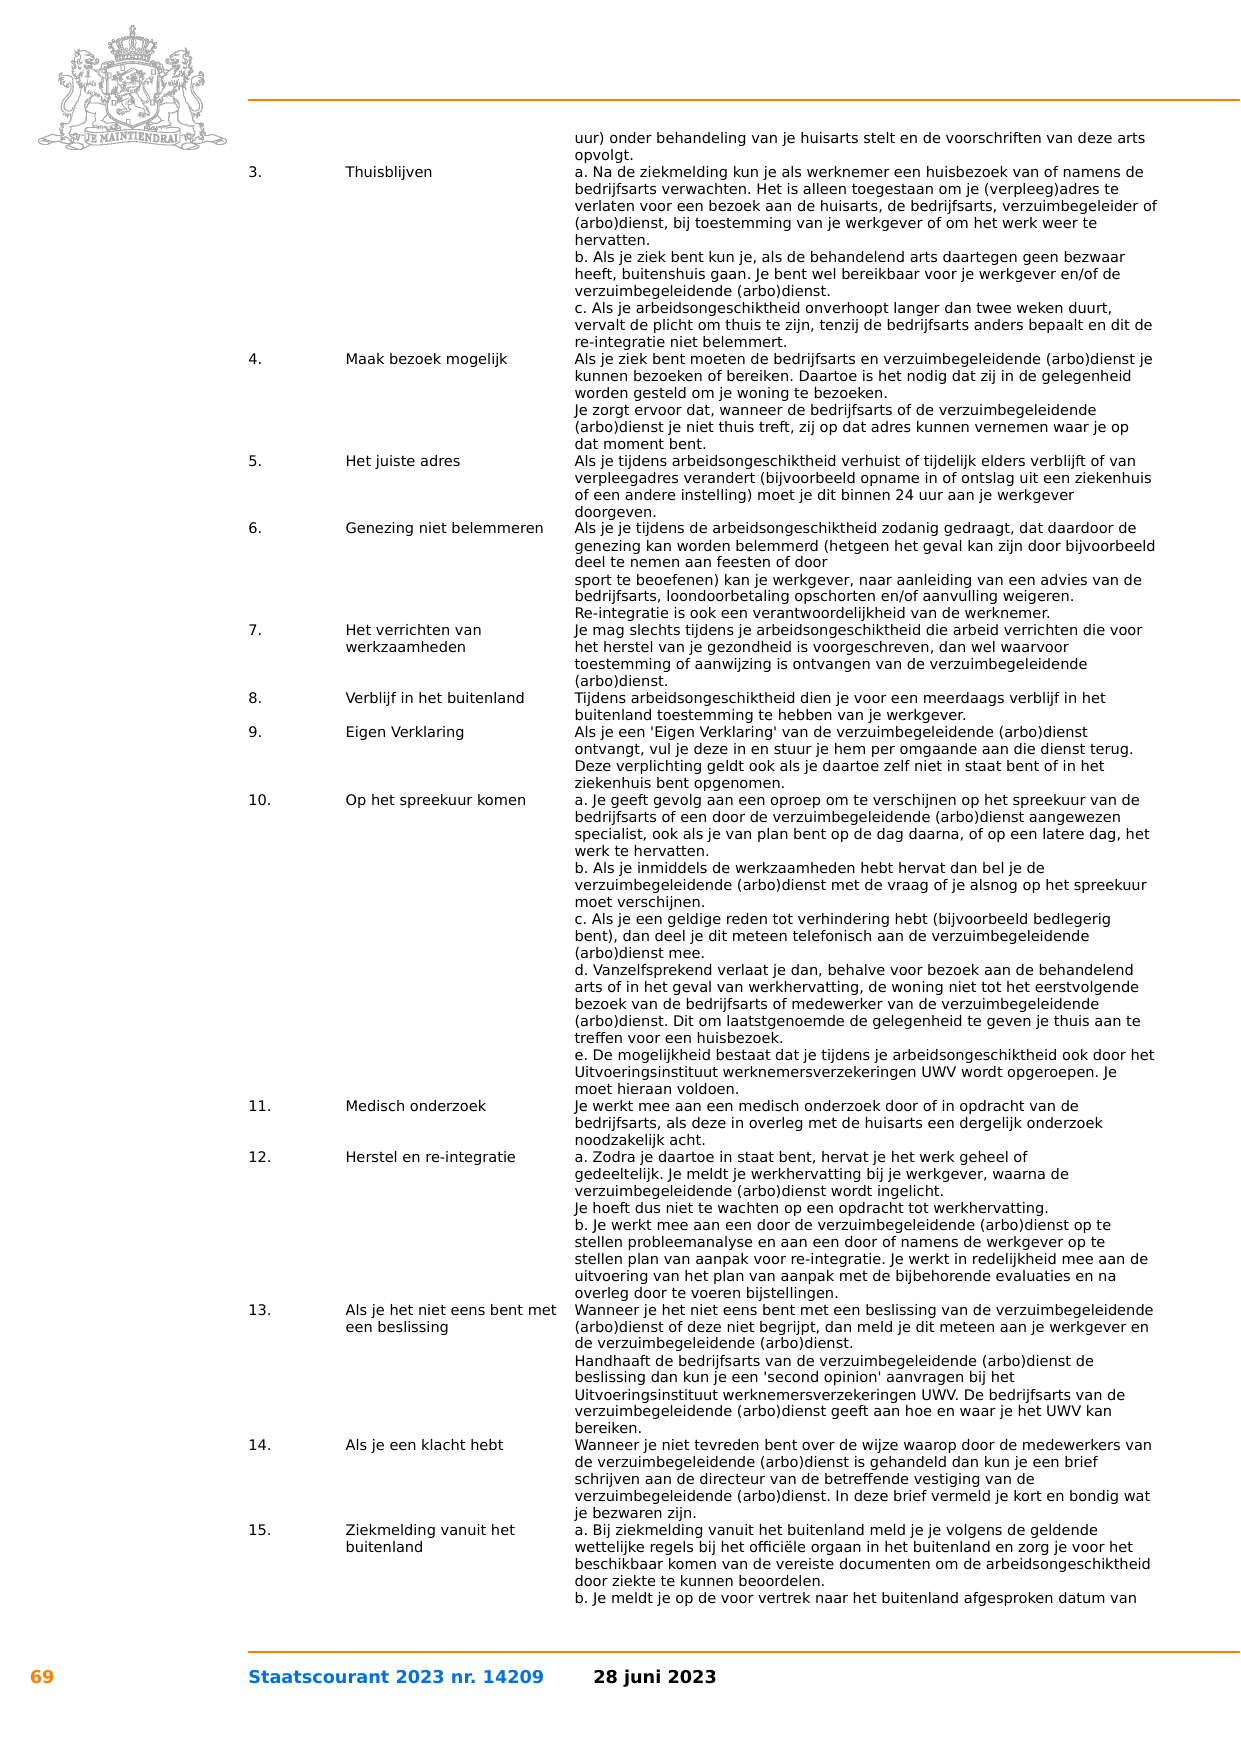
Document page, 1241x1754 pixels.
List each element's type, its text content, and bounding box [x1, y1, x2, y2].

table_cell Als je tijdens arbeidsongeschiktheid verhuist of tijdelijk elders verblijft of van verpleegadres verandert (bijvoorbeeld opname in of ontslag uit een ziekenhuis of een andere instelling) moet je dit binnen 24 uur aan je werkgever doorgeven. [568, 453, 1163, 520]
table_cell [340, 130, 568, 164]
table_cell a. Na de ziekmelding kun je als werknemer een huisbezoek van of namens de bedrijfsarts verwachten. Het is alleen toegestaan om je (verpleeg)adres te verlaten voor een bezoek aan de huisarts, de bedrijfsarts, verzuimbegeleider of (arbo)dienst, bij toestemming van je werkgever of om het werk weer te hervatten. b. Als je ziek bent kun je, als de behandelend arts daartegen geen bezwaar heeft, buitenshuis gaan. Je bent wel bereikbaar voor je werkgever en/of de verzuimbegeleidende (arbo)dienst. c. Als je arbeidsongeschiktheid onverhoopt langer dan twee weken duurt, vervalt de plicht om thuis te zijn, tenzij de bedrijfsarts anders bepaalt en dit de re-integratie niet belemmert. [568, 164, 1163, 351]
table_cell Medisch onderzoek [340, 1098, 568, 1149]
table_cell Als je ziek bent moeten de bedrijfsarts en verzuimbegeleidende (arbo)dienst je kunnen bezoeken of bereiken. Daartoe is het nodig dat zij in de gelegenheid worden gesteld om je woning te bezoeken. Je zorgt ervoor dat, wanneer de bedrijfsarts of de verzuimbegeleidende (arbo)dienst je niet thuis treft, zij op dat adres kunnen vernemen waar je op dat moment bent. [568, 351, 1163, 452]
table_cell uur) onder behandeling van je huisarts stelt en de voorschriften van deze arts opvolgt. [568, 130, 1163, 164]
table_cell 15. [248, 1522, 339, 1607]
table_cell 14. [248, 1437, 339, 1522]
table_cell [340, 1217, 568, 1301]
table_cell Het verrichten van werkzaamheden [340, 622, 568, 690]
table_cell Het juiste adres [340, 453, 568, 520]
table_cell 12. [248, 1149, 339, 1217]
table_cell Herstel en re-integratie [340, 1149, 568, 1217]
table_cell 11. [248, 1098, 339, 1149]
table_cell [248, 571, 339, 622]
table_cell Als je je tijdens de arbeidsongeschiktheid zodanig gedraagt, dat daardoor de genezing kan worden belemmerd (hetgeen het geval kan zijn door bijvoorbeeld deel te nemen aan feesten of door [568, 520, 1163, 571]
table_cell Thuisblijven [340, 164, 568, 351]
table_cell 5. [248, 453, 339, 520]
table_cell a. Je geeft gevolg aan een oproep om te verschijnen op het spreekuur van de bedrijfsarts of een door de verzuimbegeleidende (arbo)dienst aangewezen specialist, ook als je van plan bent op de dag daarna, of op een latere dag, het werk te hervatten. b. Als je inmiddels de werkzaamheden hebt hervat dan bel je de verzuimbegeleidende (arbo)dienst met de vraag of je alsnog op het spreekuur moet verschijnen. c. Als je een geldige reden tot verhindering hebt (bijvoorbeeld bedlegerig bent), dan deel je dit meteen telefonisch aan de verzuimbegeleidende (arbo)dienst mee. d. Vanzelfsprekend verlaat je dan, behalve voor bezoek aan de behandelend arts of in het geval van werkhervatting, de woning niet tot het eerstvolgende bezoek van de bedrijfsarts of medewerker van de verzuimbegeleidende (arbo)dienst. Dit om laatstgenoemde de gelegenheid te geven je thuis aan te treffen voor een huisbezoek. e. De mogelijkheid bestaat dat je tijdens je arbeidsongeschiktheid ook door het Uitvoeringsinstituut werknemersverzekeringen UWV wordt opgeroepen. Je moet hieraan voldoen. [568, 792, 1163, 1098]
table_cell 4. [248, 351, 339, 452]
table_cell 13. [248, 1301, 339, 1437]
picture [38, 25, 227, 150]
table_cell 8. [248, 690, 339, 724]
table_cell Genezing niet belemmeren [340, 520, 568, 571]
table_cell Eigen Verklaring [340, 724, 568, 792]
table_cell 9. [248, 724, 339, 792]
table_cell [248, 130, 339, 164]
table_cell b. Je werkt mee aan een door de verzuimbegeleidende (arbo)dienst op te stellen probleemanalyse en aan een door of namens de werkgever op te stellen plan van aanpak voor re-integratie. Je werkt in redelijkheid mee aan de uitvoering van het plan van aanpak met de bijbehorende evaluaties en na overleg door te voeren bijstellingen. [568, 1217, 1163, 1301]
table_cell 7. [248, 622, 339, 690]
table_cell Ziekmelding vanuit het buitenland [340, 1522, 568, 1607]
table_cell Verblijf in het buitenland [340, 690, 568, 724]
table_cell 10. [248, 792, 339, 1098]
table_cell sport te beoefenen) kan je werkgever, naar aanleiding van een advies van de bedrijfsarts, loondoorbetaling opschorten en/of aanvulling weigeren. Re-integratie is ook een verantwoordelijkheid van de werknemer. [568, 571, 1163, 622]
table_cell Je mag slechts tijdens je arbeidsongeschiktheid die arbeid verrichten die voor het herstel van je gezondheid is voorgeschreven, dan wel waarvoor toestemming of aanwijzing is ontvangen van de verzuimbegeleidende (arbo)dienst. [568, 622, 1163, 690]
table_cell Als je een 'Eigen Verklaring' van de verzuimbegeleidende (arbo)dienst ontvangt, vul je deze in en stuur je hem per omgaande aan die dienst terug. Deze verplichting geldt ook als je daartoe zelf niet in staat bent of in het ziekenhuis bent opgenomen. [568, 724, 1163, 792]
table_cell a. Zodra je daartoe in staat bent, hervat je het werk geheel of gedeeltelijk. Je meldt je werkhervatting bij je werkgever, waarna de verzuimbegeleidende (arbo)dienst wordt ingelicht. Je hoeft dus niet te wachten op een opdracht tot werkhervatting. [568, 1149, 1163, 1217]
table_cell 6. [248, 520, 339, 571]
table_cell Maak bezoek mogelijk [340, 351, 568, 452]
table_cell [248, 1217, 339, 1301]
table_cell a. Bij ziekmelding vanuit het buitenland meld je je volgens de geldende wettelijke regels bij het officiële orgaan in het buitenland en zorg je voor het beschikbaar komen van de vereiste documenten om de arbeidsongeschiktheid door ziekte te kunnen beoordelen. b. Je meldt je op de voor vertrek naar het buitenland afgesproken datum van [568, 1522, 1163, 1607]
table_cell Wanneer je niet tevreden bent over de wijze waarop door de medewerkers van de verzuimbegeleidende (arbo)dienst is gehandeld dan kun je een brief schrijven aan de directeur van de betreffende vestiging van de verzuimbegeleidende (arbo)dienst. In deze brief vermeld je kort en bondig wat je bezwaren zijn. [568, 1437, 1163, 1522]
table_cell Wanneer je het niet eens bent met een beslissing van de verzuimbegeleidende (arbo)dienst of deze niet begrijpt, dan meld je dit meteen aan je werkgever en de verzuimbegeleidende (arbo)dienst. Handhaaft de bedrijfsarts van de verzuimbegeleidende (arbo)dienst de beslissing dan kun je een 'second opinion' aanvragen bij het Uitvoeringsinstituut werknemersverzekeringen UWV. De bedrijfsarts van de verzuimbegeleidende (arbo)dienst geeft aan hoe en waar je het UWV kan bereiken. [568, 1301, 1163, 1437]
table_cell Tijdens arbeidsongeschiktheid dien je voor een meerdaags verblijf in het buitenland toestemming te hebben van je werkgever. [568, 690, 1163, 724]
table_cell Als je het niet eens bent met een beslissing [340, 1301, 568, 1437]
table_cell [340, 571, 568, 622]
table_cell Als je een klacht hebt [340, 1437, 568, 1522]
table_cell 3. [248, 164, 339, 351]
table_cell Op het spreekuur komen [340, 792, 568, 1098]
table_cell Je werkt mee aan een medisch onderzoek door of in opdracht van de bedrijfsarts, als deze in overleg met de huisarts een dergelijk onderzoek noodzakelijk acht. [568, 1098, 1163, 1149]
